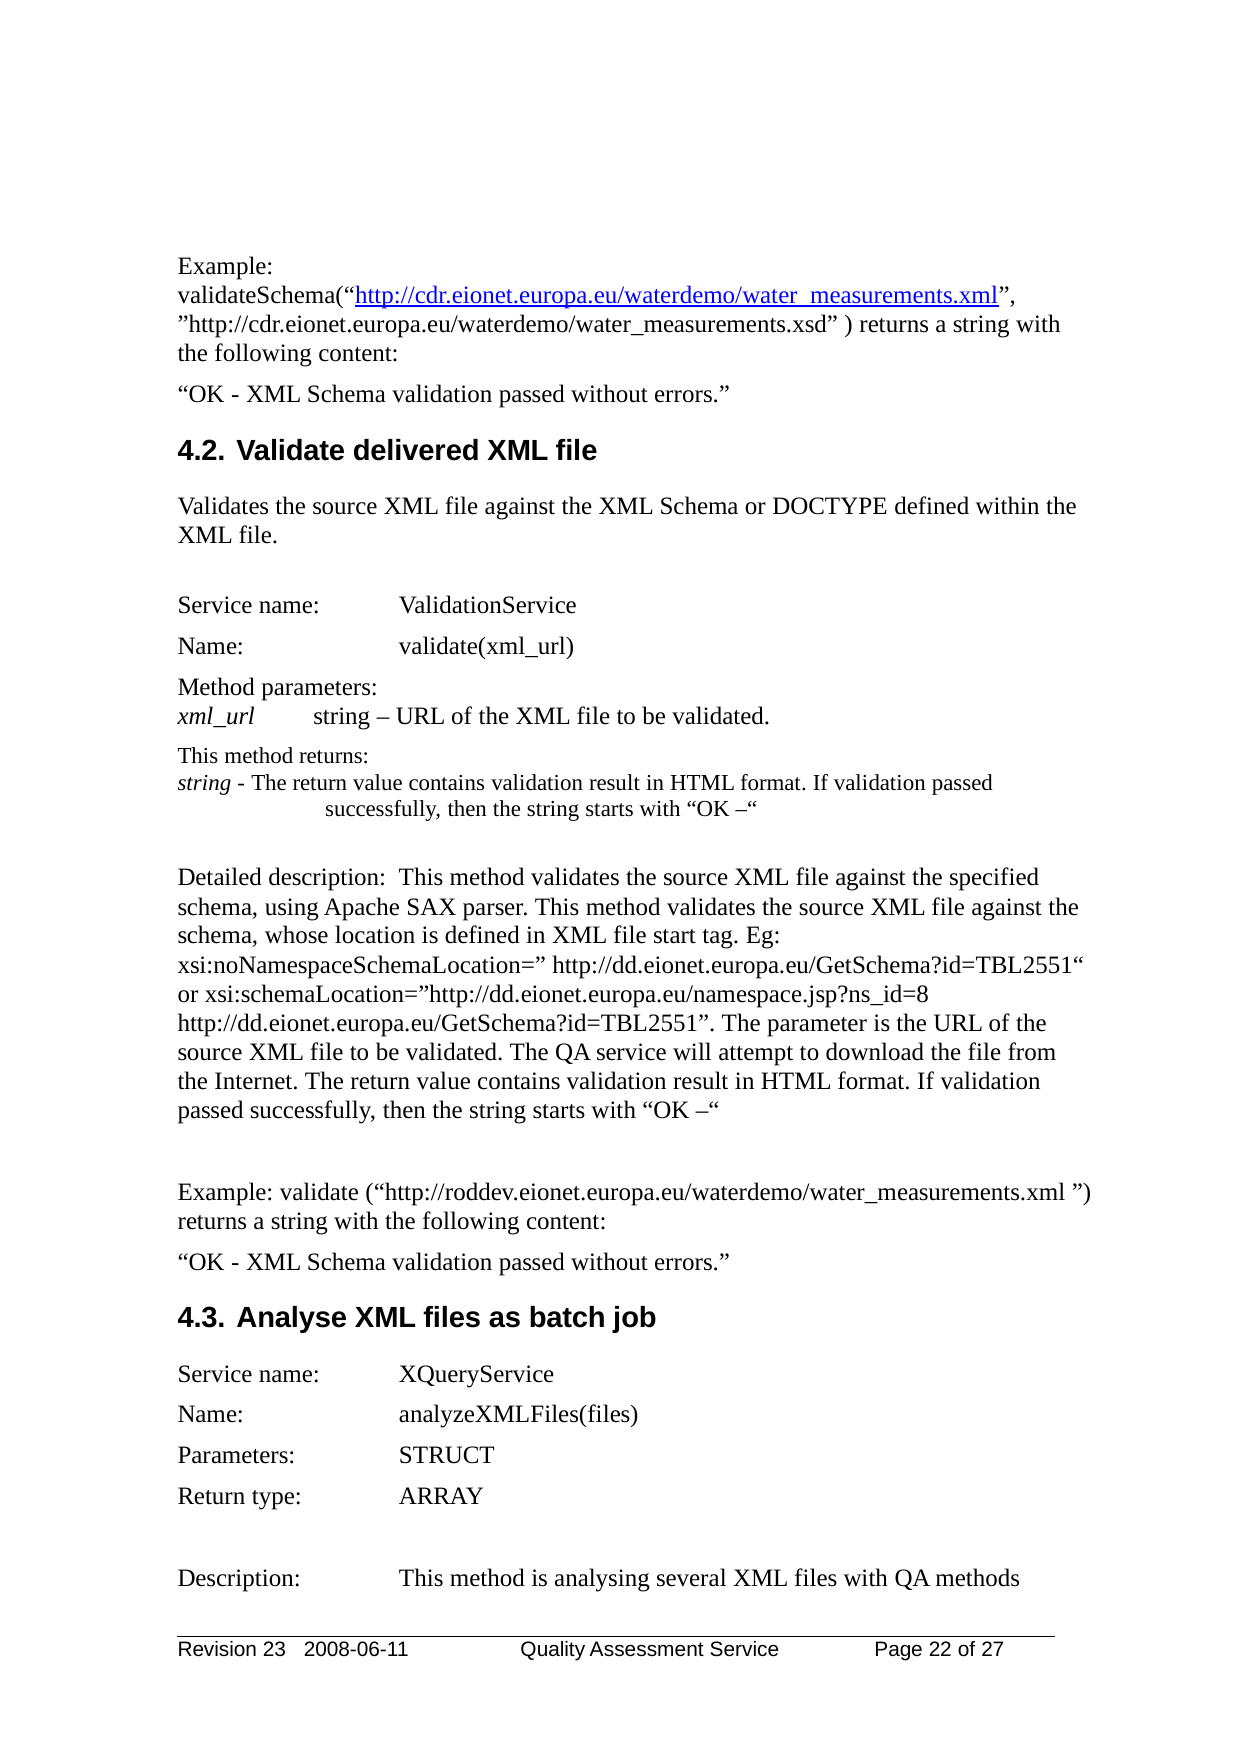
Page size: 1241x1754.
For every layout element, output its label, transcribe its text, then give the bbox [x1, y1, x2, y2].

text Service name: ValidationService [177, 590, 1092, 619]
text Parameters: STRUCT [177, 1440, 1092, 1469]
text Example: validate (“http://roddev.eionet.europa.eu/waterdemo/water_measurements.xml ”) returns a string with the following content: [177, 1176, 1092, 1234]
text Name: analyzeXMLFiles(files) [177, 1399, 1092, 1428]
subtitle Analyse XML files as batch job [177, 1300, 1092, 1334]
text Return type: ARRAY [177, 1481, 1092, 1510]
text “OK - XML Schema validation passed without errors.” [177, 379, 1092, 408]
text “OK - XML Schema validation passed without errors.” [177, 1246, 1092, 1275]
text Example: validateSchema(“http://cdr.eionet.europa.eu/waterdemo/water_measurements.xml”, ”http://cdr.eionet.europa.eu/waterdemo/water_measurements.xsd” ) returns a string with the following content: [177, 251, 1092, 367]
text Detailed description: This method validates the source XML file against the specified schema, using Apache SAX parser. This method validates the source XML file against the schema, whose location is defined in XML file start tag. Eg: xsi:noNamespaceSchemaLocation=” http://dd.eionet.europa.eu/GetSchema?id=TBL2551“ or xsi:schemaLocation=”http://dd.eionet.europa.eu/namespace.jsp?ns_id=8 http://dd.eionet.europa.eu/GetSchema?id=TBL2551”. The parameter is the URL of the source XML file to be validated. The QA service will attempt to download the file from the Internet. The return value contains validation result in HTML format. If validation passed successfully, then the string starts with “OK –“ [177, 862, 1092, 1124]
text This method returns: string - The return value contains validation result in HTML format. If validation passed successfully, then the string starts with “OK –“ [177, 742, 1092, 821]
subtitle Validate delivered XML file [177, 433, 1092, 466]
text Method parameters: xml_url string – URL of the XML file to be validated. [177, 672, 1092, 730]
text Description: This method is analysing several XML files with QA methods [177, 1563, 1092, 1592]
text Validates the source XML file against the XML Schema or DOCTYPE defined within the XML file. [177, 491, 1092, 578]
text Name: validate(xml_url) [177, 631, 1092, 660]
text Service name: XQueryService [177, 1358, 1092, 1388]
